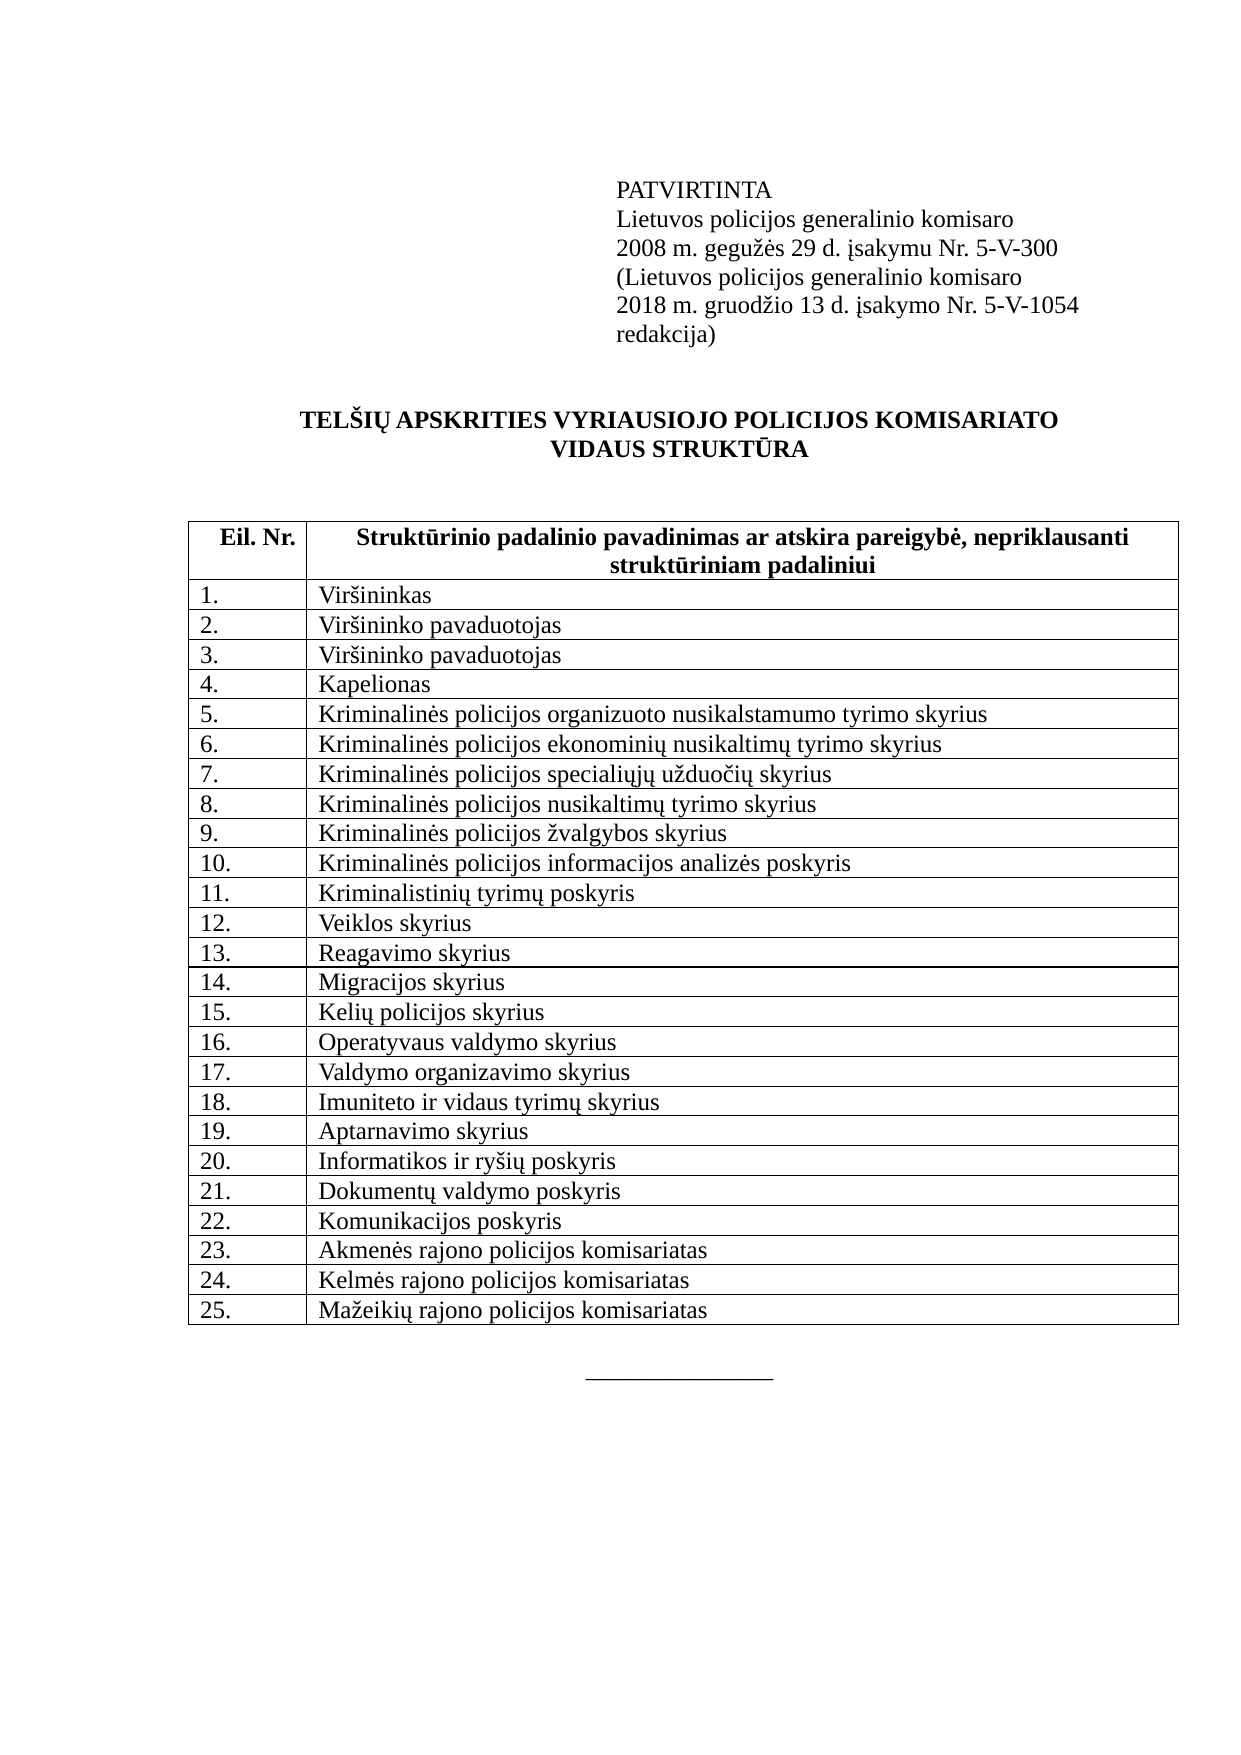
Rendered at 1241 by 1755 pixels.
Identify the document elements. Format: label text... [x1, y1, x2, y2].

table_cell 5. [189, 699, 306, 728]
table_cell 3. [189, 640, 306, 668]
table_cell Dokumentų valdymo poskyris [307, 1176, 1178, 1205]
table_cell 13. [189, 938, 306, 966]
table_cell Kriminalistinių tyrimų poskyris [307, 878, 1178, 907]
table_cell Viršininko pavaduotojas [307, 610, 1178, 639]
table_cell 7. [189, 759, 306, 788]
table_cell 25. [189, 1295, 306, 1324]
table_cell Kriminalinės policijos organizuoto nusikalstamumo tyrimo skyrius [307, 699, 1178, 728]
table_cell 20. [189, 1146, 306, 1175]
table_cell 12. [189, 908, 306, 937]
table_cell 4. [189, 670, 306, 698]
table_cell Operatyvaus valdymo skyrius [307, 1027, 1178, 1056]
table_cell 22. [189, 1206, 306, 1234]
table_cell Informatikos ir ryšių poskyris [307, 1146, 1178, 1175]
table_cell 6. [189, 729, 306, 758]
table_cell 16. [189, 1027, 306, 1056]
table_cell Imuniteto ir vidaus tyrimų skyrius [307, 1087, 1178, 1115]
table_cell 11. [189, 878, 306, 907]
table_cell Migracijos skyrius [307, 968, 1178, 996]
text (Lietuvos policijos generalinio komisaro [616, 262, 1181, 291]
text _______________ [177, 1354, 1181, 1382]
table_cell Kapelionas [307, 670, 1178, 698]
text 2008 m. gegužės 29 d. įsakymu Nr. 5-V-300 [616, 233, 1181, 262]
text redakcija) [616, 319, 1181, 348]
table_header Struktūrinio padalinio pavadinimas ar atskira pareigybė, nepriklausanti struktūriniam padaliniui [307, 522, 1178, 579]
table_cell 21. [189, 1176, 306, 1205]
text Lietuvos policijos generalinio komisaro [616, 204, 1181, 233]
table_cell Komunikacijos poskyris [307, 1206, 1178, 1234]
table_cell Valdymo organizavimo skyrius [307, 1057, 1178, 1086]
table_cell 17. [189, 1057, 306, 1086]
table_cell Mažeikių rajono policijos komisariatas [307, 1295, 1178, 1324]
table_header Eil. Nr. [189, 522, 306, 579]
table_cell Veiklos skyrius [307, 908, 1178, 937]
table_cell 1. [189, 580, 306, 609]
table_cell Reagavimo skyrius [307, 938, 1178, 966]
table_cell 24. [189, 1265, 306, 1294]
table_cell 14. [189, 968, 306, 996]
table_cell 2. [189, 610, 306, 639]
text 2018 m. gruodžio 13 d. įsakymo Nr. 5-V-1054 [616, 291, 1181, 319]
table_cell 9. [189, 819, 306, 847]
text VIDAUS STRUKTŪRA [177, 434, 1181, 463]
table_cell 8. [189, 789, 306, 817]
text PATVIRTINTA [616, 176, 1181, 204]
table_cell 15. [189, 997, 306, 1026]
table_cell 18. [189, 1087, 306, 1115]
table_cell Akmenės rajono policijos komisariatas [307, 1236, 1178, 1264]
table_cell Kriminalinės policijos specialiųjų užduočių skyrius [307, 759, 1178, 788]
table_cell Kelmės rajono policijos komisariatas [307, 1265, 1178, 1294]
table_cell Viršininko pavaduotojas [307, 640, 1178, 668]
table_cell 23. [189, 1236, 306, 1264]
table_cell Kriminalinės policijos žvalgybos skyrius [307, 819, 1178, 847]
table_cell Viršininkas [307, 580, 1178, 609]
table_cell Kriminalinės policijos nusikaltimų tyrimo skyrius [307, 789, 1178, 817]
table_cell Kriminalinės policijos informacijos analizės poskyris [307, 848, 1178, 877]
table_cell Aptarnavimo skyrius [307, 1116, 1178, 1145]
text TELŠIŲ APSKRITIES VYRIAUSIOJO POLICIJOS KOMISARIATO [177, 406, 1181, 434]
table_cell Kriminalinės policijos ekonominių nusikaltimų tyrimo skyrius [307, 729, 1178, 758]
table_cell Kelių policijos skyrius [307, 997, 1178, 1026]
table_cell 19. [189, 1116, 306, 1145]
table_cell 10. [189, 848, 306, 877]
